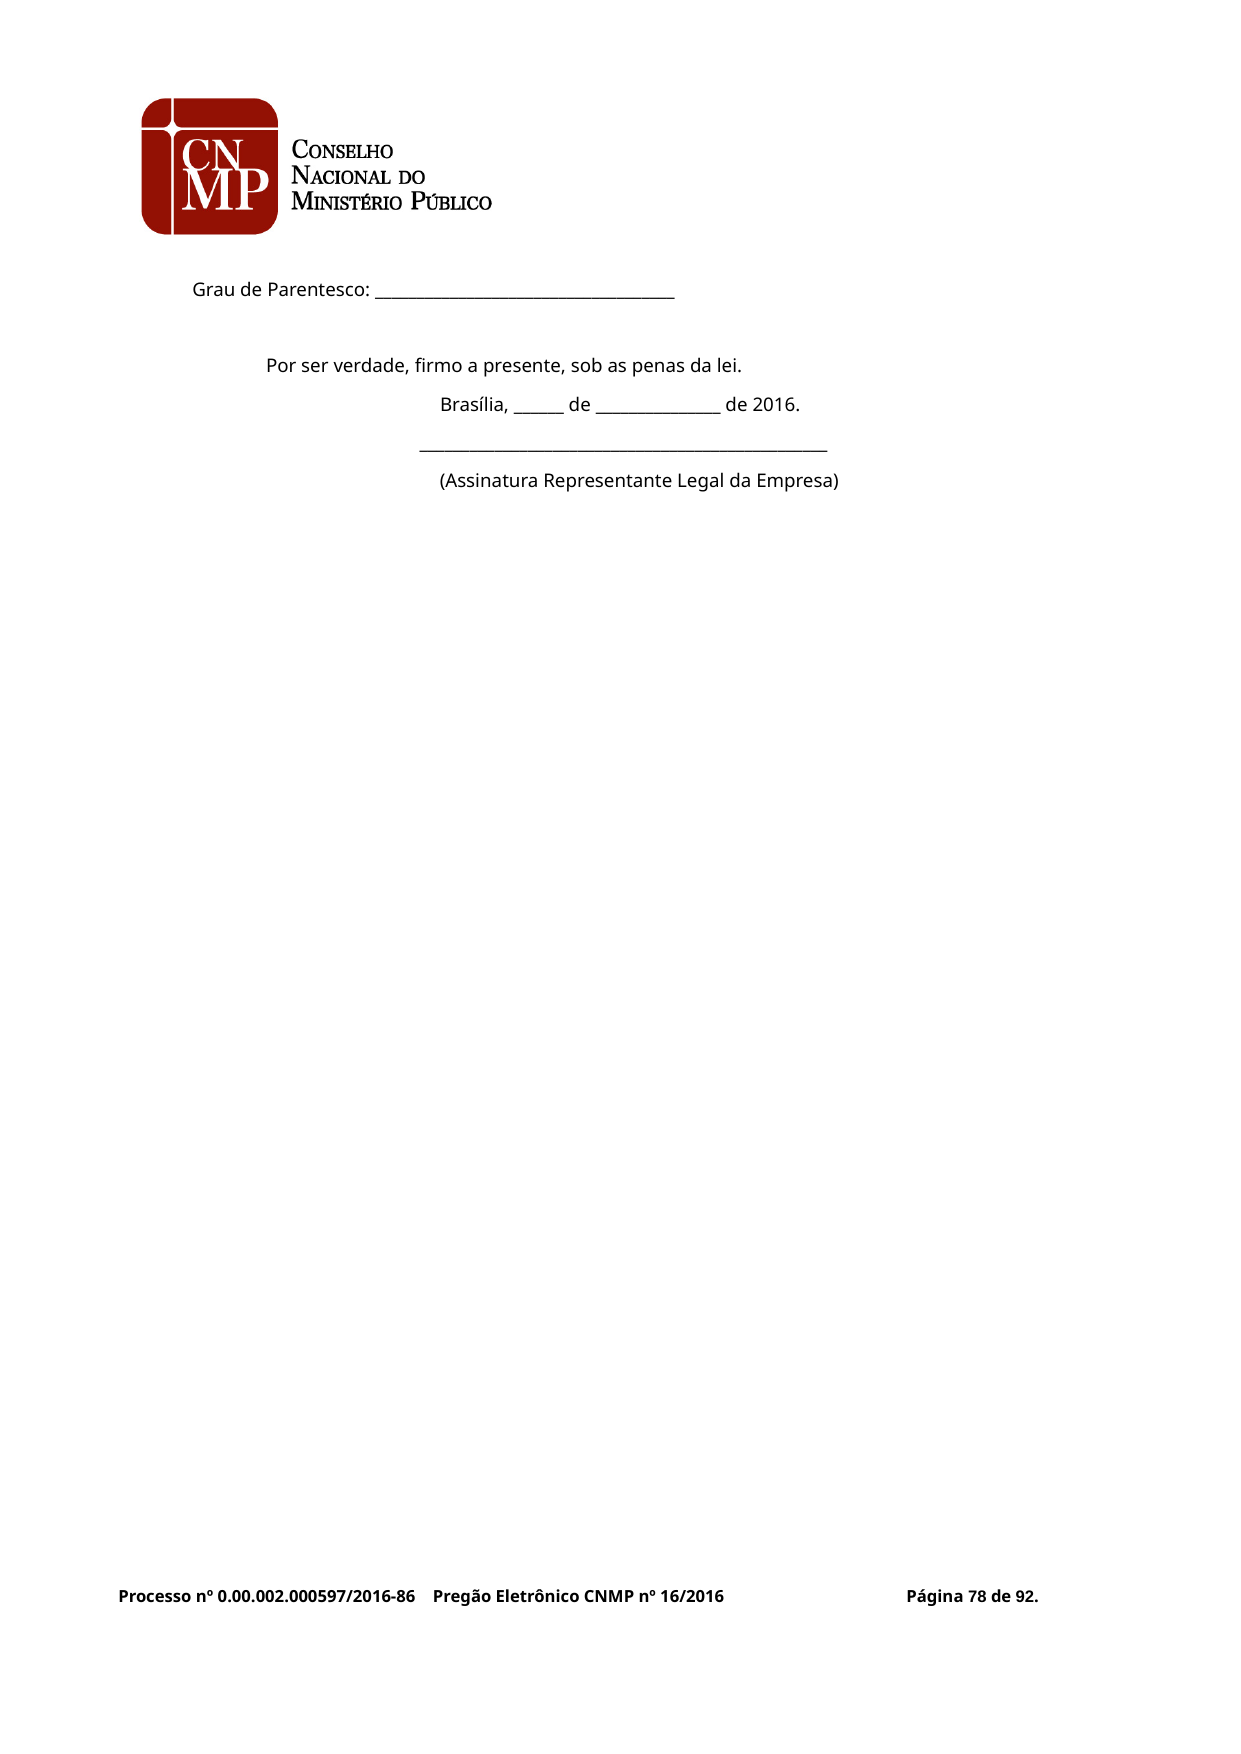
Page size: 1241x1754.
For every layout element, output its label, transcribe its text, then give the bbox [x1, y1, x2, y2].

picture [118, 76, 507, 256]
text Grau de Parentesco: ____________________________________ [118, 276, 1122, 302]
text (Assinatura Representante Legal da Empresa) [156, 467, 1122, 493]
text Por ser verdade, firmo a presente, sob as penas da lei. [118, 353, 1122, 378]
text Brasília, ______ de _______________ de 2016. [118, 391, 1122, 416]
text _________________________________________________ [118, 429, 1124, 455]
